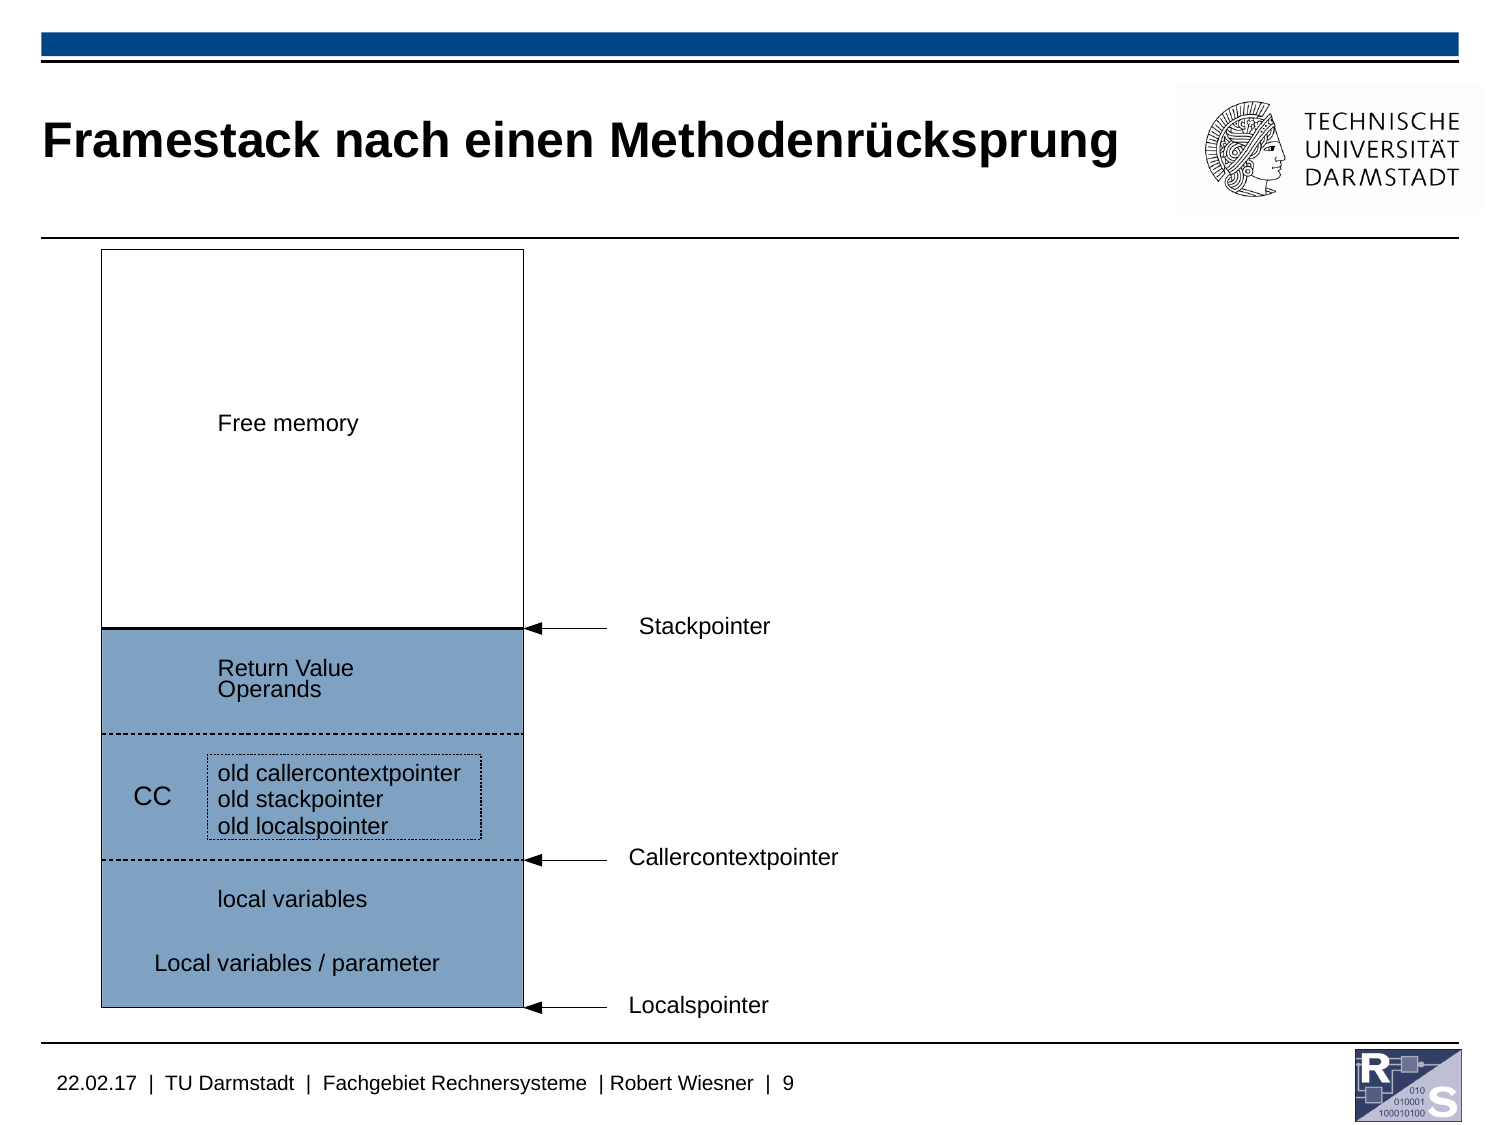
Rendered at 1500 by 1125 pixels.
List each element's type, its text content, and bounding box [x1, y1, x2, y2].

picture [1355, 1049, 1462, 1122]
picture [59, 206, 1312, 1093]
title Framestack nach einen Methodenrücksprung [42, 65, 1133, 216]
